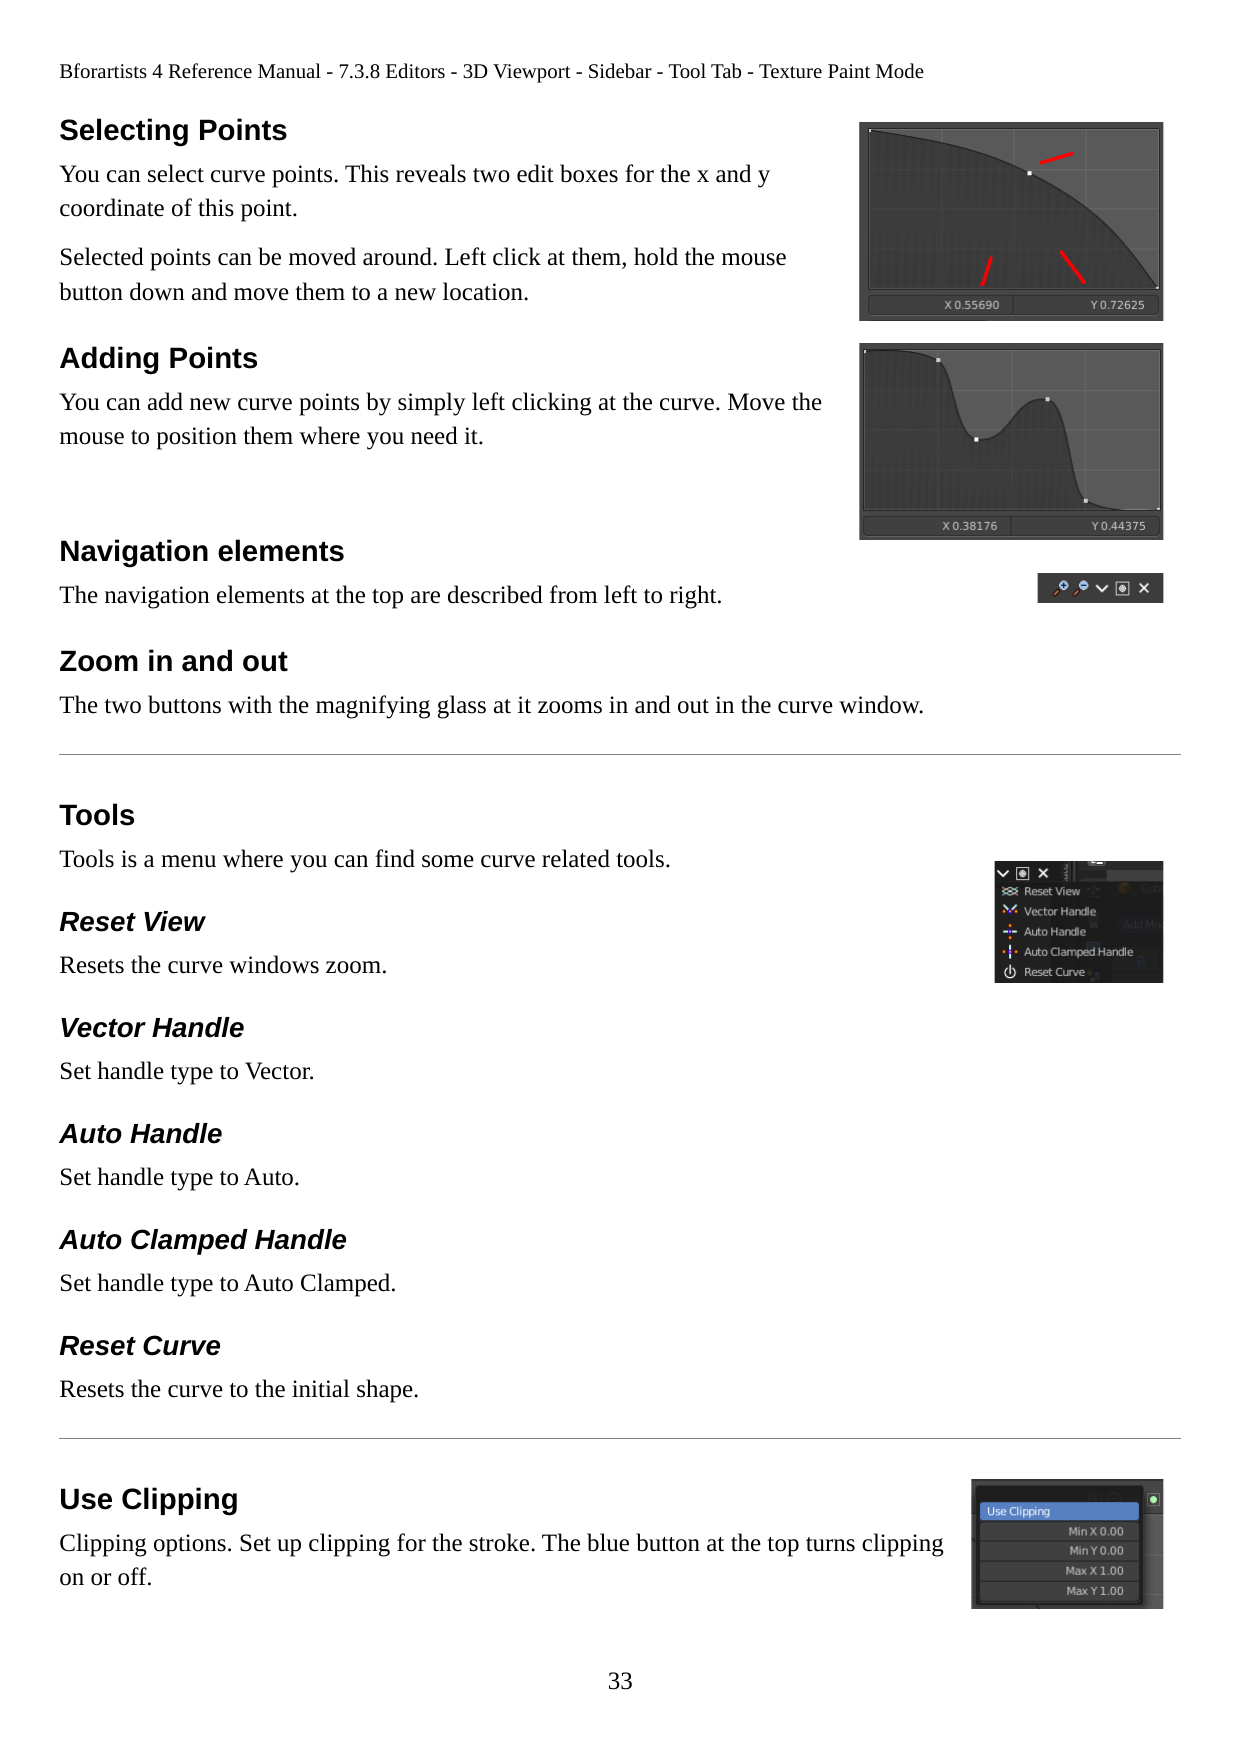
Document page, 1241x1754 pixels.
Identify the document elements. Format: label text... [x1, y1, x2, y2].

text The two buttons with the magnifying glass at it zooms in and out in the curve window. [59, 690, 1181, 719]
text Resets the curve windows zoom. [59, 950, 994, 979]
subtitle Tools [59, 798, 1181, 832]
subtitle Selecting Points [59, 113, 1181, 146]
picture [859, 122, 1164, 321]
subtitle Use Clipping [59, 1482, 971, 1515]
text Set handle type to Vector. [59, 1056, 1181, 1085]
picture [994, 861, 1164, 983]
text Selected points can be moved around. Left click at them, hold the mouse button down and move them to a new location. [59, 242, 859, 306]
subtitle Auto Handle [59, 1118, 1181, 1149]
subtitle Auto Clamped Handle [59, 1223, 1181, 1255]
subtitle Reset View [59, 906, 994, 938]
text Resets the curve to the initial shape. [59, 1374, 1181, 1403]
picture [971, 1479, 1164, 1609]
picture [1037, 573, 1164, 603]
picture [859, 343, 1164, 540]
subtitle Vector Handle [59, 1012, 1181, 1043]
subtitle [1164, 906, 1181, 938]
subtitle Navigation elements [59, 534, 1181, 568]
text The navigation elements at the top are described from left to right. [59, 580, 1181, 609]
text Clipping options. Set up clipping for the stroke. The blue button at the top turns clipping on or off. [59, 1528, 971, 1591]
text Set handle type to Auto. [59, 1162, 1181, 1191]
subtitle Adding Points [59, 341, 1181, 374]
subtitle Reset Curve [59, 1329, 1181, 1361]
text You can select curve points. This reveals two edit boxes for the x and y coordinate of this point. [59, 159, 859, 222]
text Set handle type to Auto Clamped. [59, 1268, 1181, 1297]
subtitle Zoom in and out [59, 644, 1181, 678]
text You can add new curve points by simply left clicking at the curve. Move the mouse to position them where you need it. [59, 387, 859, 450]
text Tools is a menu where you can find some curve related tools. [59, 844, 1181, 873]
subtitle [1164, 1482, 1181, 1515]
